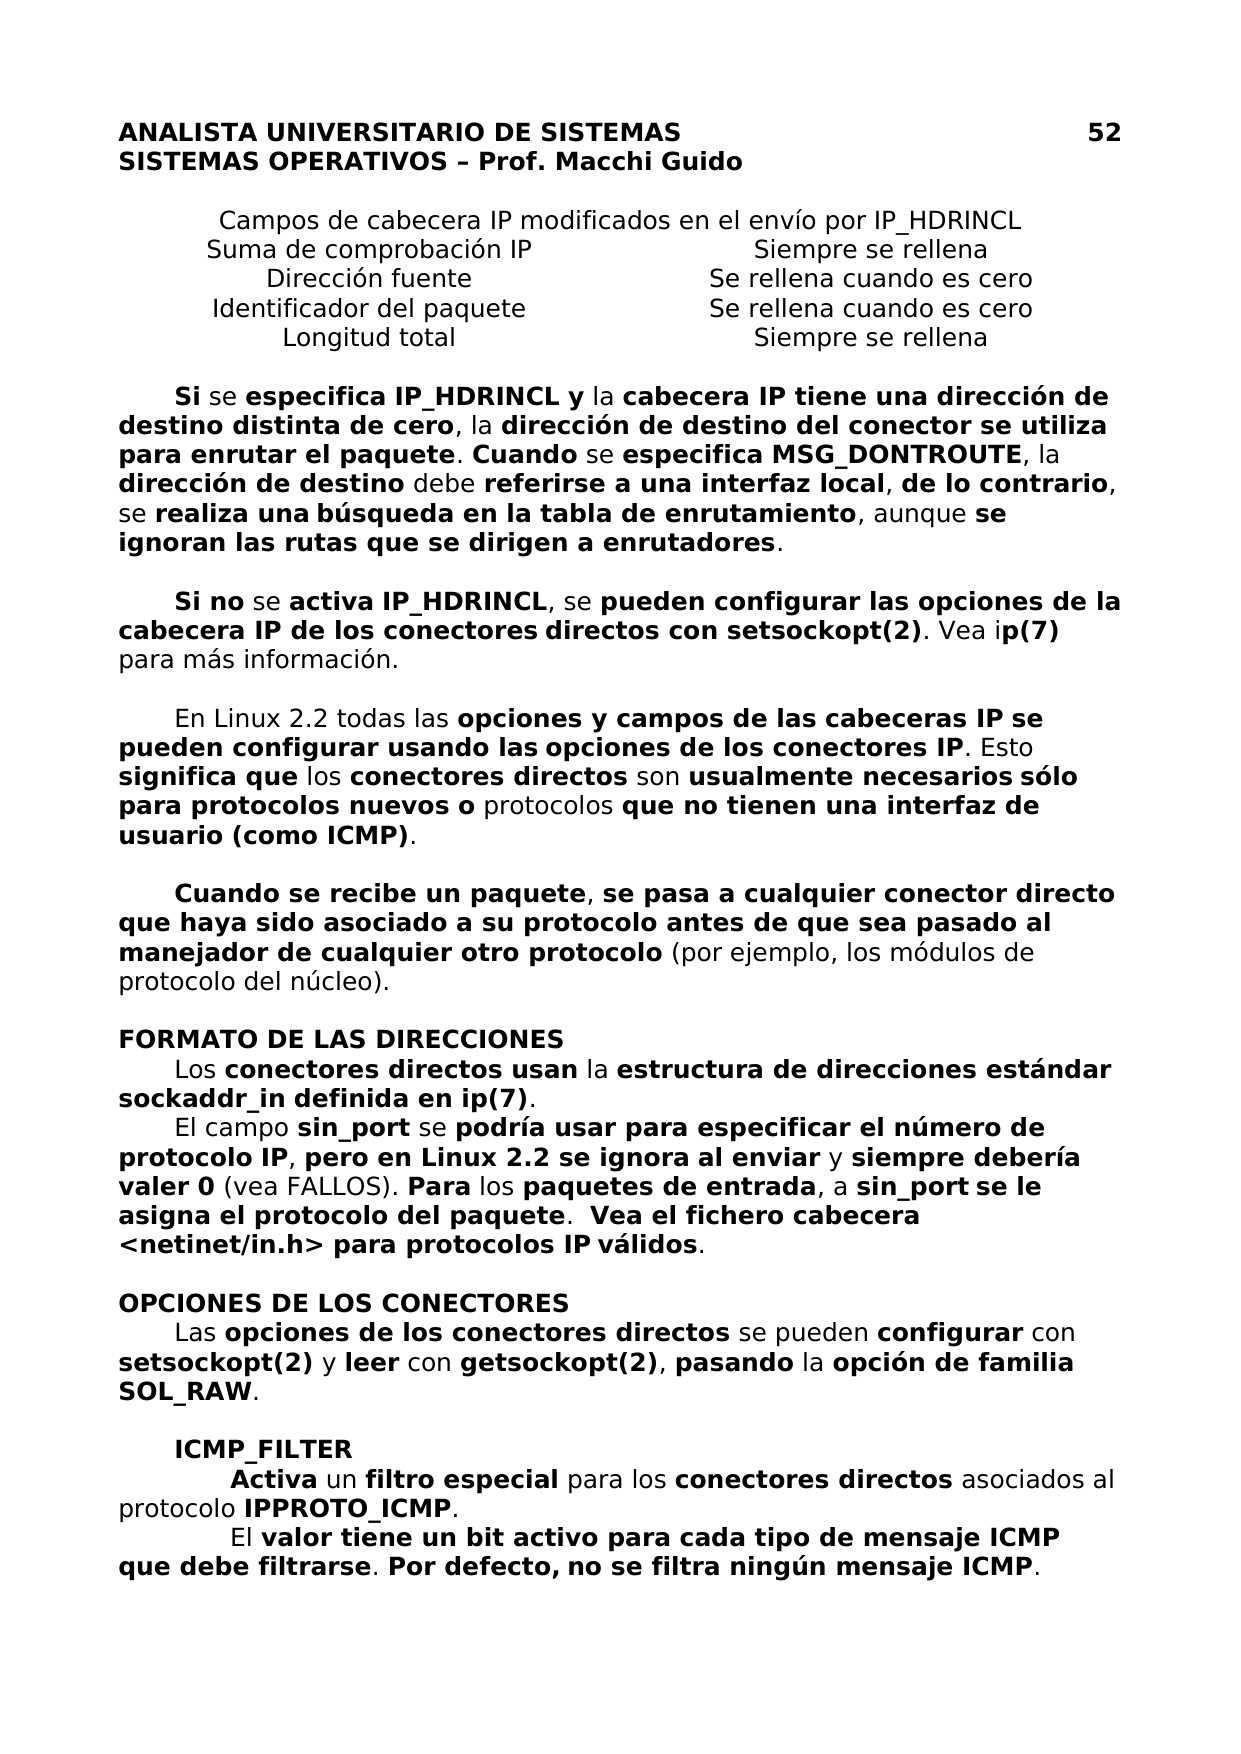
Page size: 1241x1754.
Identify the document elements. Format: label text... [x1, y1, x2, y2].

text En Linux 2.2 todas las opciones y campos de las cabeceras IP se pueden configurar usando las opciones de los conectores IP. Esto significa que los conectores directos son usualmente necesarios sólo [118, 704, 1122, 792]
table_cell Longitud total [118, 323, 620, 352]
text Si no se activa IP_HDRINCL, se pueden configurar las opciones de la cabecera IP de los conectores directos con setsockopt(2). Vea ip(7) para más información. [118, 587, 1122, 674]
table_header Campos de cabecera IP modificados en el envío por IP_HDRINCL [118, 206, 1122, 235]
table_cell Siempre se rellena [620, 235, 1122, 265]
text El valor tiene un bit activo para cada tipo de mensaje ICMP que debe filtrarse. Por defecto, no se filtra ningún mensaje ICMP. [118, 1523, 1122, 1582]
text OPCIONES DE LOS CONECTORES [118, 1289, 1122, 1318]
text Si se especifica IP_HDRINCL y la cabecera IP tiene una dirección de destino distinta de cero, la dirección de destino del conector se utiliza para enrutar el paquete. Cuando se especifica MSG_DONTROUTE, la dirección de destino debe referirse a una interfaz local, de lo contrario, se realiza una búsqueda en la tabla de enrutamiento, aunque se ignoran las rutas que se dirigen a enrutadores. [118, 382, 1122, 557]
text ICMP_FILTER [118, 1436, 1122, 1465]
text El campo sin_port se podría usar para especificar el número de protocolo IP, pero en Linux 2.2 se ignora al enviar y siempre debería valer 0 (vea FALLOS). Para los paquetes de entrada, a sin_port se le asigna el protocolo del paquete. Vea el fichero cabecera <netinet/in.h> para protocolos IP válidos. [118, 1113, 1122, 1260]
table_cell Se rellena cuando es cero [620, 265, 1122, 294]
table_cell Se rellena cuando es cero [620, 294, 1122, 323]
text Las opciones de los conectores directos se pueden configurar con setsockopt(2) y leer con getsockopt(2), pasando la opción de familia SOL_RAW. [118, 1318, 1122, 1406]
table_cell Suma de comprobación IP [118, 235, 620, 265]
text Los conectores directos usan la estructura de direcciones estándar sockaddr_in definida en ip(7). [118, 1055, 1122, 1113]
text Cuando se recibe un paquete, se pasa a cualquier conector directo que haya sido asociado a su protocolo antes de que sea pasado al manejador de cualquier otro protocolo (por ejemplo, los módulos de protocolo del núcleo). [118, 879, 1122, 996]
table_cell Dirección fuente [118, 265, 620, 294]
text Activa un filtro especial para los conectores directos asociados al protocolo IPPROTO_ICMP. [118, 1465, 1122, 1523]
table_cell Siempre se rellena [620, 323, 1122, 352]
text FORMATO DE LAS DIRECCIONES [118, 1026, 1122, 1055]
table_cell Identificador del paquete [118, 294, 620, 323]
text para protocolos nuevos o protocolos que no tienen una interfaz de usuario (como ICMP). [118, 792, 1122, 850]
